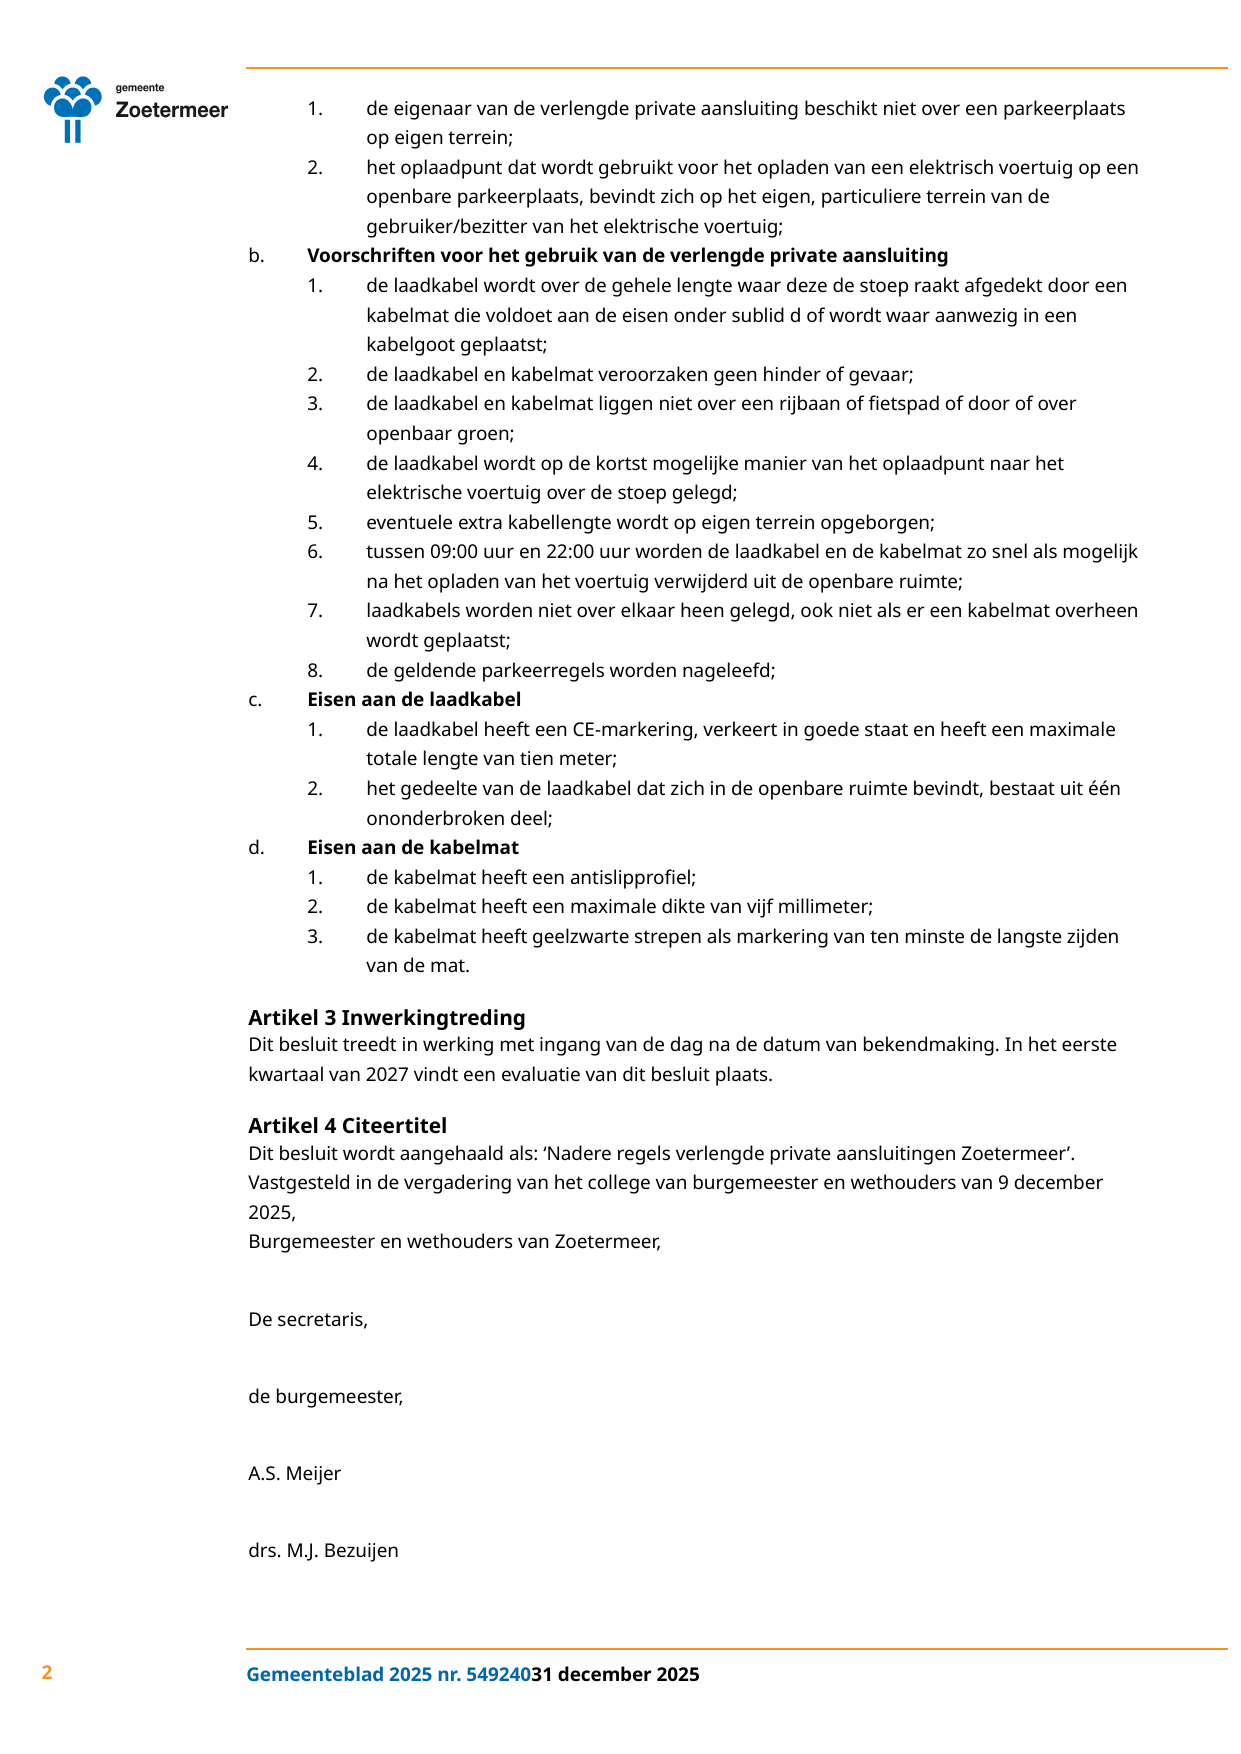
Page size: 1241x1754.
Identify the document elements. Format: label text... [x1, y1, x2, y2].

list de kabelmat heeft geelzwarte strepen als markering van ten minste de langste zijden van de mat. [307, 923, 1152, 978]
list het gedeelte van de laadkabel dat zich in de openbare ruimte bevindt, bestaat uit één ononderbroken deel; [307, 775, 1152, 831]
list de eigenaar van de verlengde private aansluiting beschikt niet over een parkeerplaats op eigen terrein; [307, 95, 1152, 150]
text A.S. Meijer [248, 1460, 1152, 1486]
text Dit besluit treedt in werking met ingang van de dag na de datum van bekendmaking. In het eerste kwartaal van 2027 vindt een evaluatie van dit besluit plaats. [248, 1032, 1152, 1087]
list de laadkabel en kabelmat veroorzaken geen hinder of gevaar; [307, 361, 1152, 387]
text Vastgesteld in de vergadering van het college van burgemeester en wethouders van 9 december 2025, [248, 1169, 1152, 1225]
text Artikel 4 Citeertitel [248, 1112, 1152, 1140]
list Eisen aan de laadkabel [248, 686, 1152, 712]
text drs. M.J. Bezuijen [248, 1537, 1152, 1563]
text Burgemeester en wethouders van Zoetermeer, [248, 1229, 1152, 1254]
list de kabelmat heeft een maximale dikte van vijf millimeter; [307, 893, 1152, 919]
list de geldende parkeerregels worden nageleefd; [307, 657, 1152, 683]
list het oplaadpunt dat wordt gebruikt voor het opladen van een elektrisch voertuig op een openbare parkeerplaats, bevindt zich op het eigen, particuliere terrein van de gebruiker/bezitter van het elektrische voertuig; [307, 154, 1152, 239]
list laadkabels worden niet over elkaar heen gelegd, ook niet als er een kabelmat overheen wordt geplaatst; [307, 598, 1152, 653]
list Eisen aan de kabelmat [248, 834, 1152, 860]
list de laadkabel wordt over de gehele lengte waar deze de stoep raakt afgedekt door een kabelmat die voldoet aan de eisen onder sublid d of wordt waar aanwezig in een kabelgoot geplaatst; [307, 272, 1152, 357]
list Voorschriften voor het gebruik van de verlengde private aansluiting [248, 243, 1152, 268]
picture [41, 47, 231, 172]
list eventuele extra kabellengte wordt op eigen terrein opgeborgen; [307, 509, 1152, 535]
list de kabelmat heeft een antislipprofiel; [307, 864, 1152, 890]
list de laadkabel heeft een CE-markering, verkeert in goede staat en heeft een maximale totale lengte van tien meter; [307, 716, 1152, 771]
text de burgemeester, [248, 1383, 1152, 1409]
list de laadkabel wordt op de kortst mogelijke manier van het oplaadpunt naar het elektrische voertuig over de stoep gelegd; [307, 450, 1152, 505]
list de laadkabel en kabelmat liggen niet over een rijbaan of fietspad of door of over openbaar groen; [307, 391, 1152, 446]
text Artikel 3 Inwerkingtreding [248, 1003, 1152, 1032]
text De secretaris, [248, 1306, 1152, 1332]
text Dit besluit wordt aangehaald als: ‘Nadere regels verlengde private aansluitingen Zoetermeer’. [248, 1140, 1152, 1166]
list tussen 09:00 uur en 22:00 uur worden de laadkabel en de kabelmat zo snel als mogelijk na het opladen van het voertuig verwijderd uit de openbare ruimte; [307, 538, 1152, 594]
